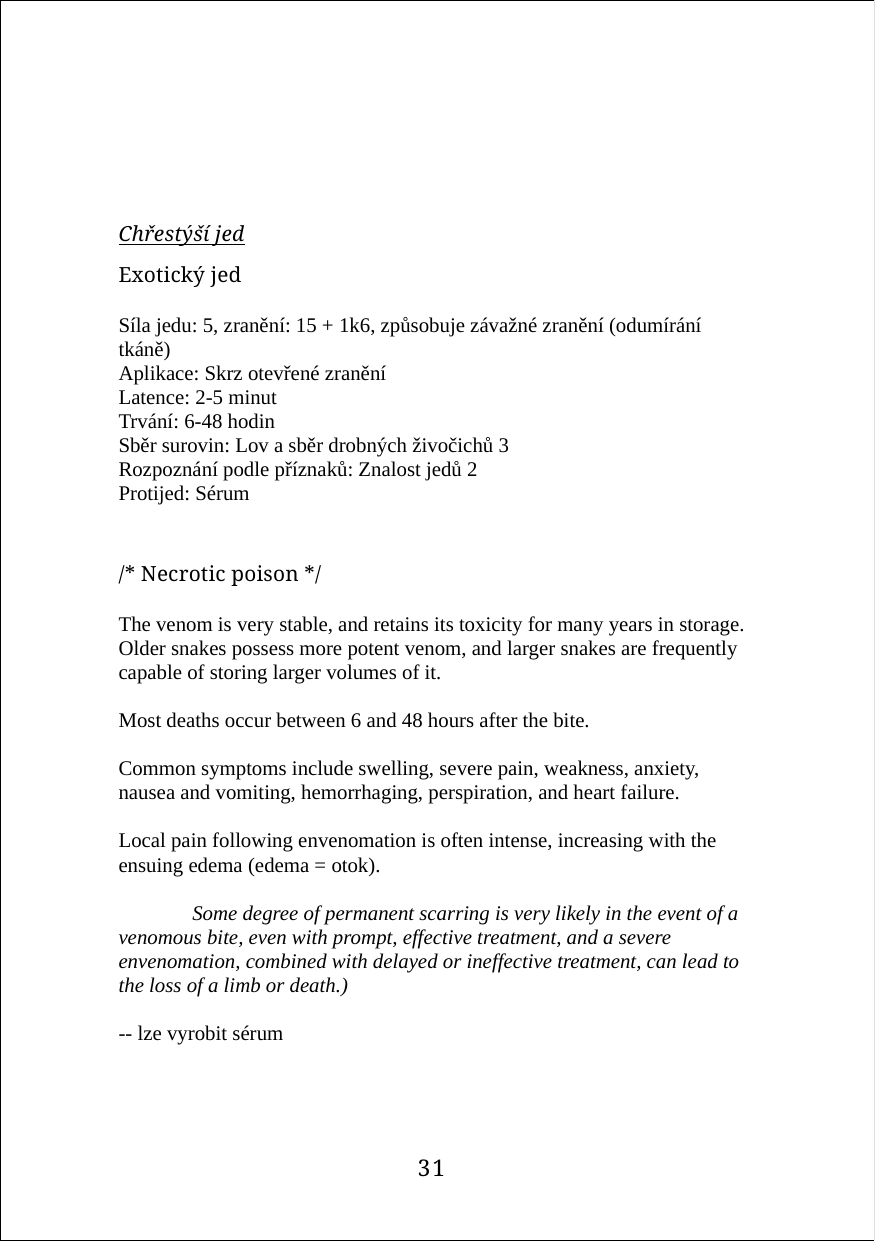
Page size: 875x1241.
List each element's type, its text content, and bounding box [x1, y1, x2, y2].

text Older snakes possess more potent venom, and larger snakes are frequently capable of storing larger volumes of it. [118, 636, 756, 684]
text /* Necrotic poison */ [118, 559, 756, 587]
text The venom is very stable, and retains its toxicity for many years in storage. [118, 612, 756, 636]
text Exotický jed [118, 260, 756, 288]
text Protijed: Sérum [118, 481, 756, 505]
text Common symptoms include swelling, severe pain, weakness, anxiety, nausea and vomiting, hemorrhaging, perspiration, and heart failure. [118, 756, 756, 804]
text Aplikace: Skrz otevřené zranění [118, 361, 756, 385]
text Local pain following envenomation is often intense, increasing with the ensuing edema (edema = otok). [118, 828, 756, 877]
text Most deaths occur between 6 and 48 hours after the bite. [118, 708, 756, 732]
text -- lze vyrobit sérum [118, 1021, 756, 1045]
subtitle Chřestýší jed [118, 219, 756, 248]
text Trvání: 6-48 hodin [118, 409, 756, 433]
text Síla jedu: 5, zranění: 15 + 1k6, způsobuje závažné zranění (odumírání tkáně) [118, 313, 756, 361]
text Sběr surovin: Lov a sběr drobných živočichů 3 [118, 433, 756, 457]
text Rozpoznání podle příznaků: Znalost jedů 2 [118, 457, 756, 481]
text Some degree of permanent scarring is very likely in the event of a venomous bite, even with prompt, effective treatment, and a severe envenomation, combined with delayed or ineffective treatment, can lead to the loss of a limb or death.) [118, 901, 756, 997]
text Latence: 2-5 minut [118, 385, 756, 409]
